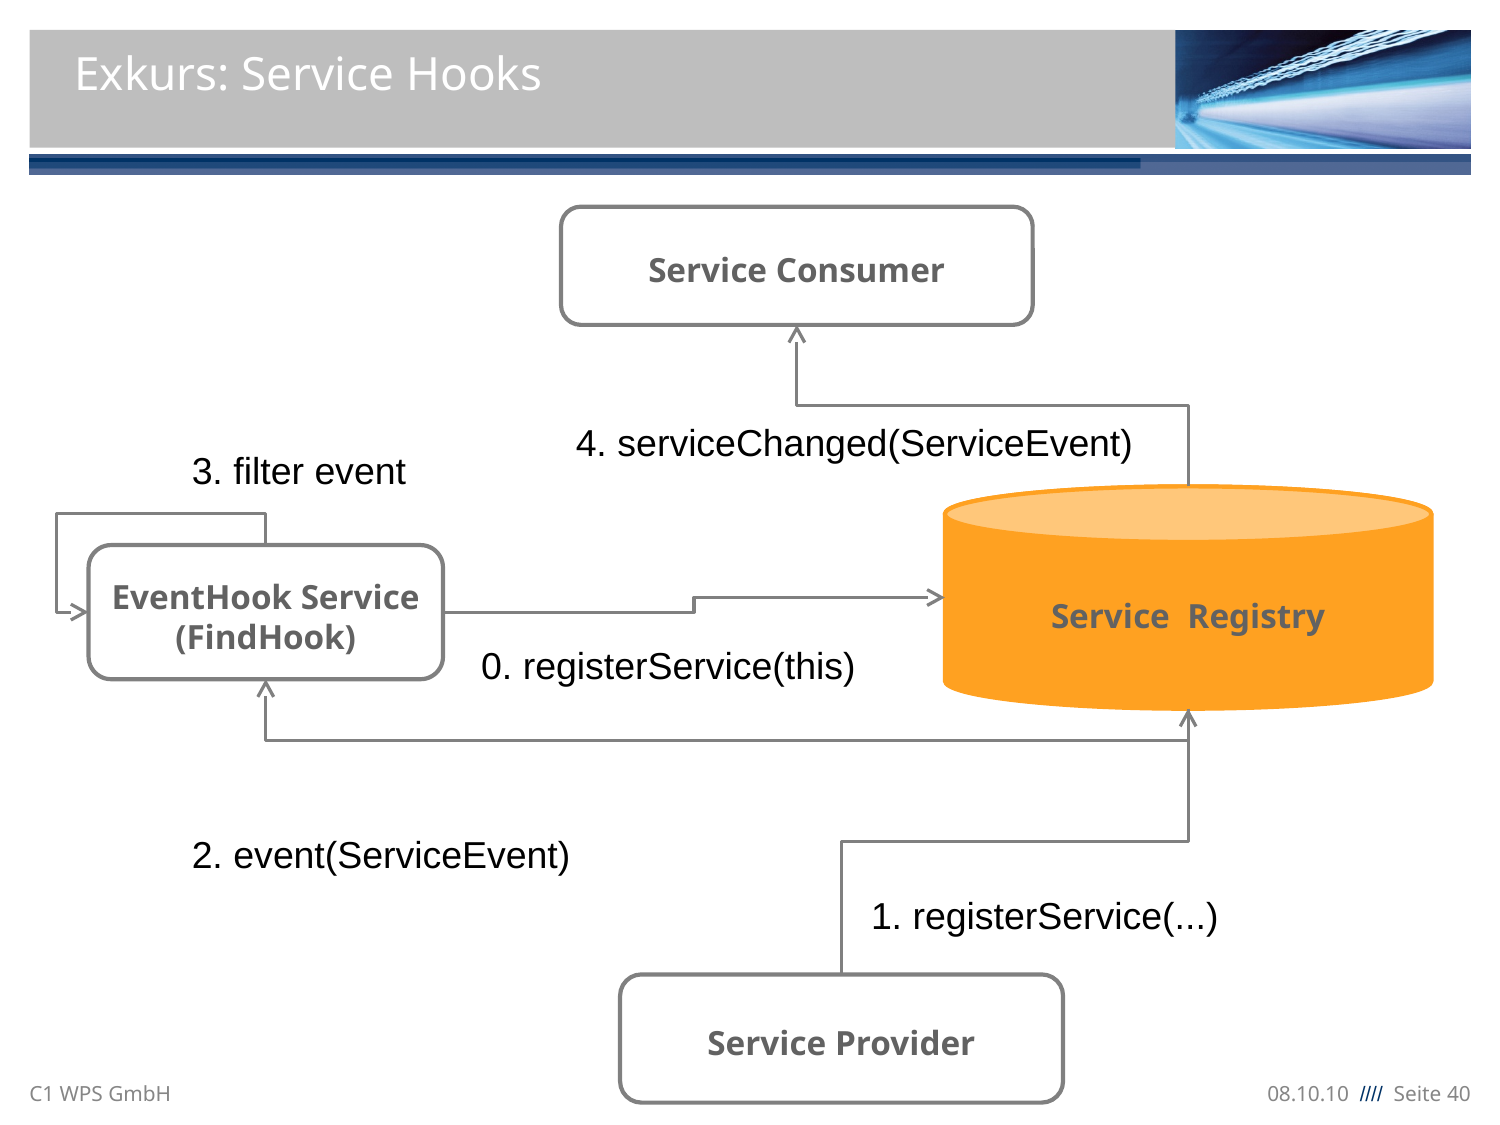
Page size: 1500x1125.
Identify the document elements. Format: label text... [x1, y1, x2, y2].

text_box 4. serviceChanged(ServiceEvent) [561, 415, 1182, 473]
title Exkurs: Service Hooks [29, 29, 1176, 148]
text_box 2. event(ServiceEvent) [177, 826, 621, 884]
text_box Service Registry [944, 515, 1432, 709]
text_box 3. filter event [177, 442, 621, 500]
text_box 1. registerService(...) [856, 888, 1300, 945]
text_box Service Provider [620, 974, 1064, 1103]
picture [1175, 30, 1471, 149]
text_box Service Consumer [561, 206, 1033, 325]
picture [29, 154, 1471, 175]
text_box 0. registerService(this) [466, 637, 910, 695]
text_box EventHook Service (FindHook) [88, 545, 443, 680]
